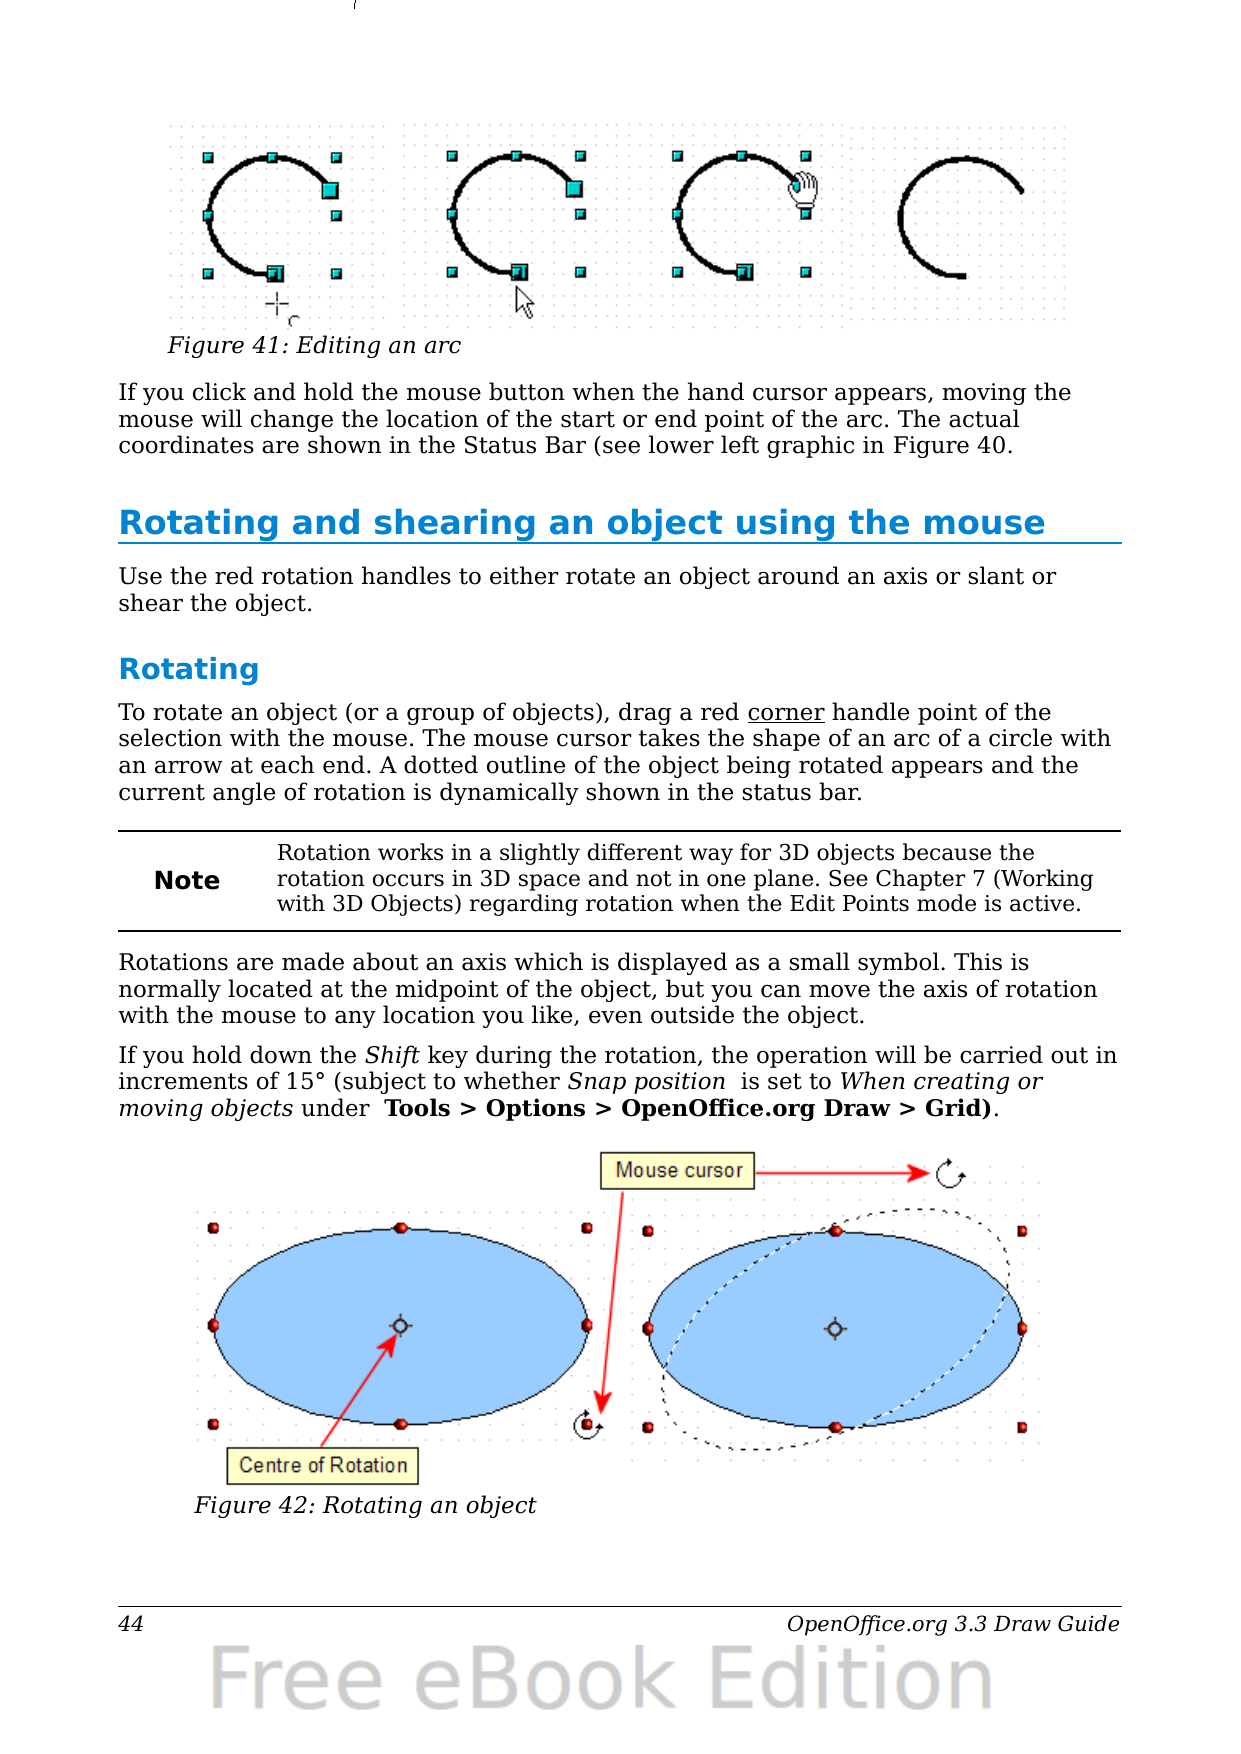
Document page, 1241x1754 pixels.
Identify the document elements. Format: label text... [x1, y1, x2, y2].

text Figure 42: Rotating an object [194, 1493, 1046, 1519]
text To rotate an object (or a group of objects), drag a red corner handle point of the selection with the mouse. The mouse cursor takes the shape of an arc of a circle with an arrow at each end. A dotted outline of the object being rotated appears and the current angle of rotation is dynamically shown in the status bar. [118, 699, 1122, 805]
text Figure 41: Editing an arc [168, 333, 1072, 359]
picture [167, 118, 1073, 333]
subtitle Rotating [118, 652, 1122, 686]
table_header Note [118, 832, 255, 929]
picture [207, 1645, 994, 1713]
text If you hold down the Shift key during the rotation, the operation will be carried out in increments of 15° (subject to whether Snap position is set to When creating or moving objects under Tools > Options > OpenOffice.org Draw > Grid). [118, 1042, 1122, 1122]
text Use the red rotation handles to either rotate an object around an axis or slant or shear the object. [118, 563, 1122, 617]
text If you click and hold the mouse button when the hand cursor appears, moving the mouse will change the location of the start or end point of the arc. The actual coordinates are shown in the Status Bar (see lower left graphic in Figure 40. [118, 379, 1122, 459]
text Rotations are made about an axis which is displayed as a small symbol. This is normally located at the midpoint of the object, but you can move the axis of rotation with the mouse to any location you like, even outside the object. [118, 949, 1122, 1029]
picture [194, 1147, 1046, 1493]
subtitle Rotating and shearing an object using the mouse [118, 504, 1122, 542]
table_header Rotation works in a slightly different way for 3D objects because the rotation occurs in 3D space and not in one plane. See Chapter 7 (Working with 3D Objects) regarding rotation when the Edit Points mode is active. [255, 832, 1121, 929]
